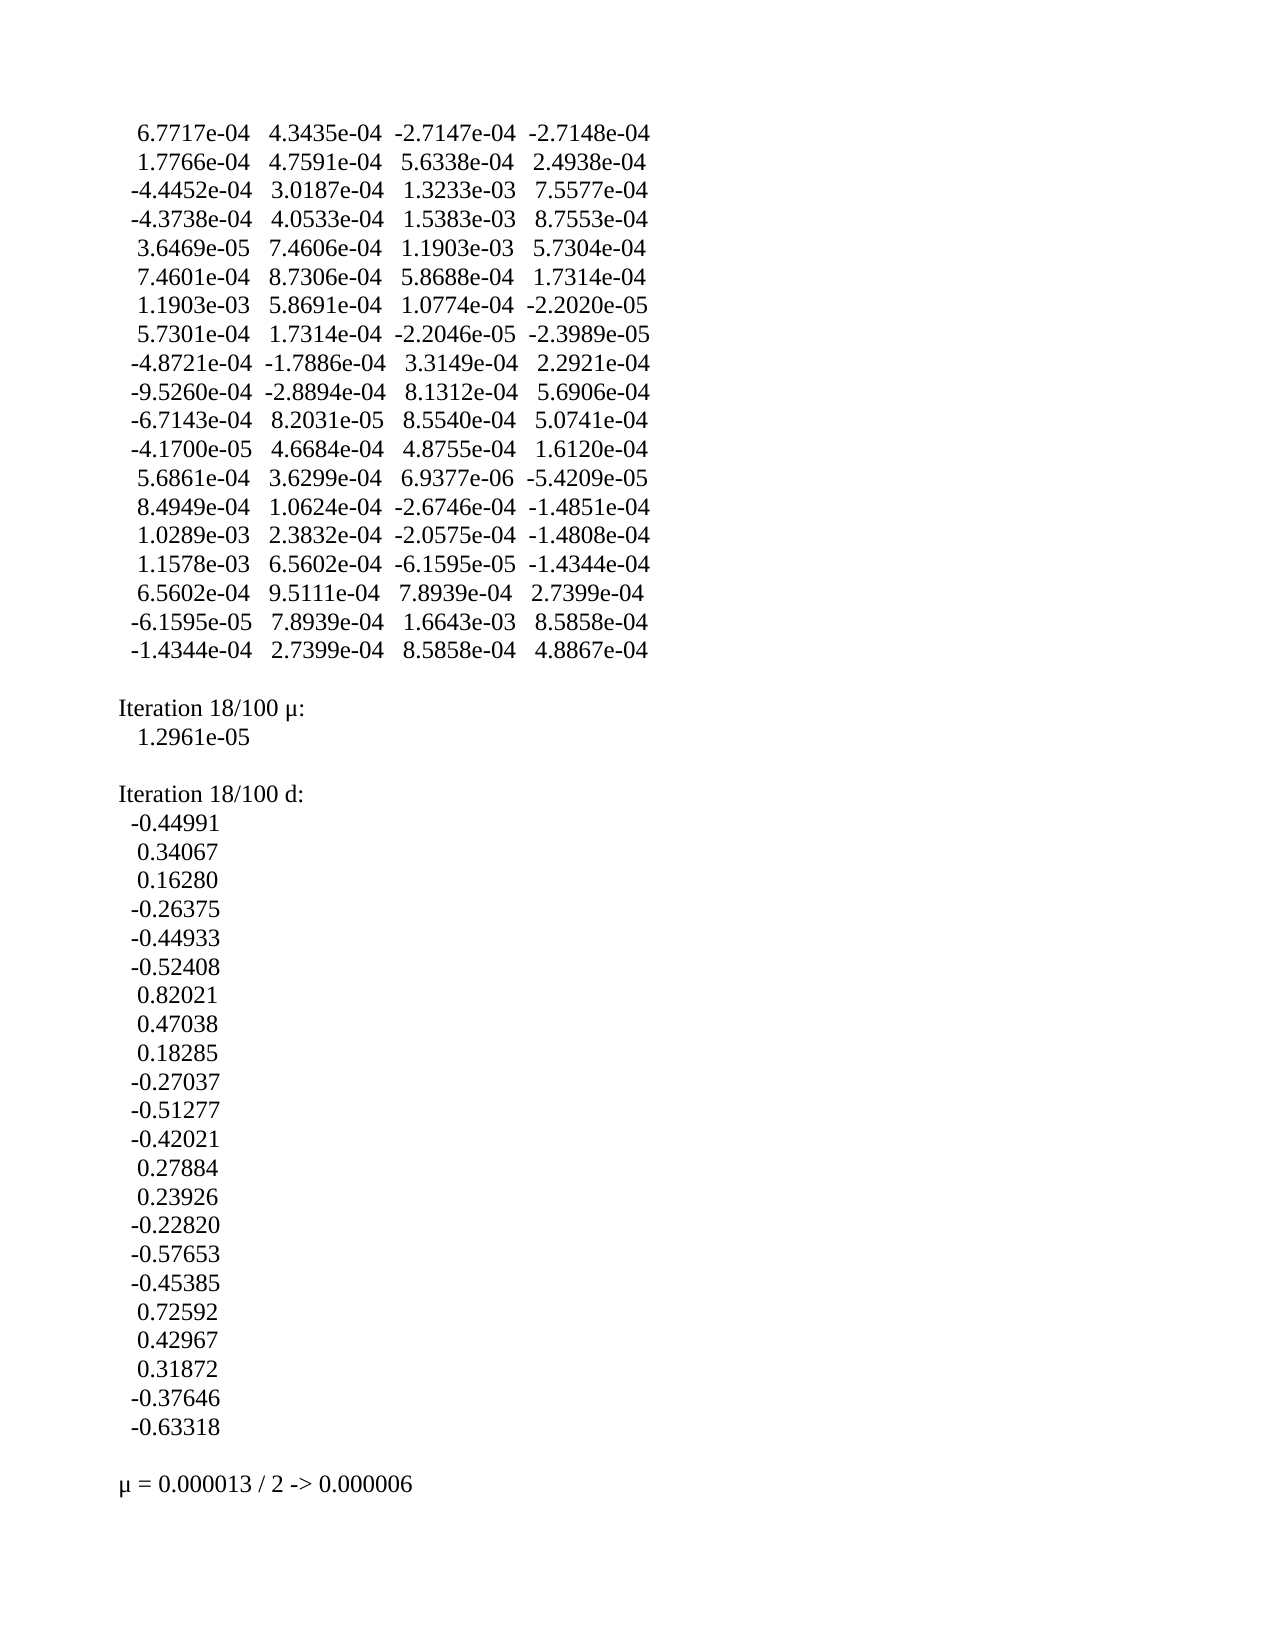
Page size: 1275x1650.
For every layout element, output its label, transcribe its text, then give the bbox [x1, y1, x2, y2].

text 6.7717e-04 4.3435e-04 -2.7147e-04 -2.7148e-04 [118, 118, 1157, 147]
text -0.51277 [118, 1096, 1157, 1124]
text -0.27037 [118, 1067, 1157, 1096]
text 0.31872 [118, 1354, 1157, 1383]
text -4.1700e-05 4.6684e-04 4.8755e-04 1.6120e-04 [118, 434, 1157, 463]
text μ = 0.000013 / 2 -> 0.000006 [118, 1469, 1157, 1498]
text 6.5602e-04 9.5111e-04 7.8939e-04 2.7399e-04 [118, 578, 1157, 607]
text 1.7766e-04 4.7591e-04 5.6338e-04 2.4938e-04 [118, 147, 1157, 176]
text 1.1903e-03 5.8691e-04 1.0774e-04 -2.2020e-05 [118, 291, 1157, 319]
text 0.27884 [118, 1153, 1157, 1182]
text -0.26375 [118, 894, 1157, 923]
text Iteration 18/100 d: [118, 779, 1157, 808]
text 0.42967 [118, 1326, 1157, 1354]
text -0.37646 [118, 1383, 1157, 1412]
text -6.1595e-05 7.8939e-04 1.6643e-03 8.5858e-04 [118, 607, 1157, 636]
text 5.6861e-04 3.6299e-04 6.9377e-06 -5.4209e-05 [118, 463, 1157, 492]
text -6.7143e-04 8.2031e-05 8.5540e-04 5.0741e-04 [118, 406, 1157, 434]
text 0.47038 [118, 1009, 1157, 1038]
text -9.5260e-04 -2.8894e-04 8.1312e-04 5.6906e-04 [118, 377, 1157, 406]
text -4.3738e-04 4.0533e-04 1.5383e-03 8.7553e-04 [118, 204, 1157, 233]
text -0.52408 [118, 952, 1157, 981]
text 0.23926 [118, 1182, 1157, 1211]
text 1.1578e-03 6.5602e-04 -6.1595e-05 -1.4344e-04 [118, 549, 1157, 578]
text -0.42021 [118, 1124, 1157, 1153]
text -4.4452e-04 3.0187e-04 1.3233e-03 7.5577e-04 [118, 176, 1157, 204]
text -0.44933 [118, 923, 1157, 952]
text 0.82021 [118, 981, 1157, 1009]
text -0.57653 [118, 1239, 1157, 1268]
text 0.34067 [118, 837, 1157, 866]
text Iteration 18/100 μ: [118, 693, 1157, 722]
text 8.4949e-04 1.0624e-04 -2.6746e-04 -1.4851e-04 [118, 492, 1157, 521]
text 5.7301e-04 1.7314e-04 -2.2046e-05 -2.3989e-05 [118, 319, 1157, 348]
text 0.18285 [118, 1038, 1157, 1067]
text 1.0289e-03 2.3832e-04 -2.0575e-04 -1.4808e-04 [118, 521, 1157, 549]
text -1.4344e-04 2.7399e-04 8.5858e-04 4.8867e-04 [118, 636, 1157, 664]
text -0.45385 [118, 1268, 1157, 1297]
text 0.72592 [118, 1297, 1157, 1326]
text -4.8721e-04 -1.7886e-04 3.3149e-04 2.2921e-04 [118, 348, 1157, 377]
text -0.63318 [118, 1412, 1157, 1441]
text 1.2961e-05 [118, 722, 1157, 751]
text 7.4601e-04 8.7306e-04 5.8688e-04 1.7314e-04 [118, 262, 1157, 291]
text 0.16280 [118, 866, 1157, 894]
text 3.6469e-05 7.4606e-04 1.1903e-03 5.7304e-04 [118, 233, 1157, 262]
text -0.22820 [118, 1211, 1157, 1239]
text -0.44991 [118, 808, 1157, 837]
